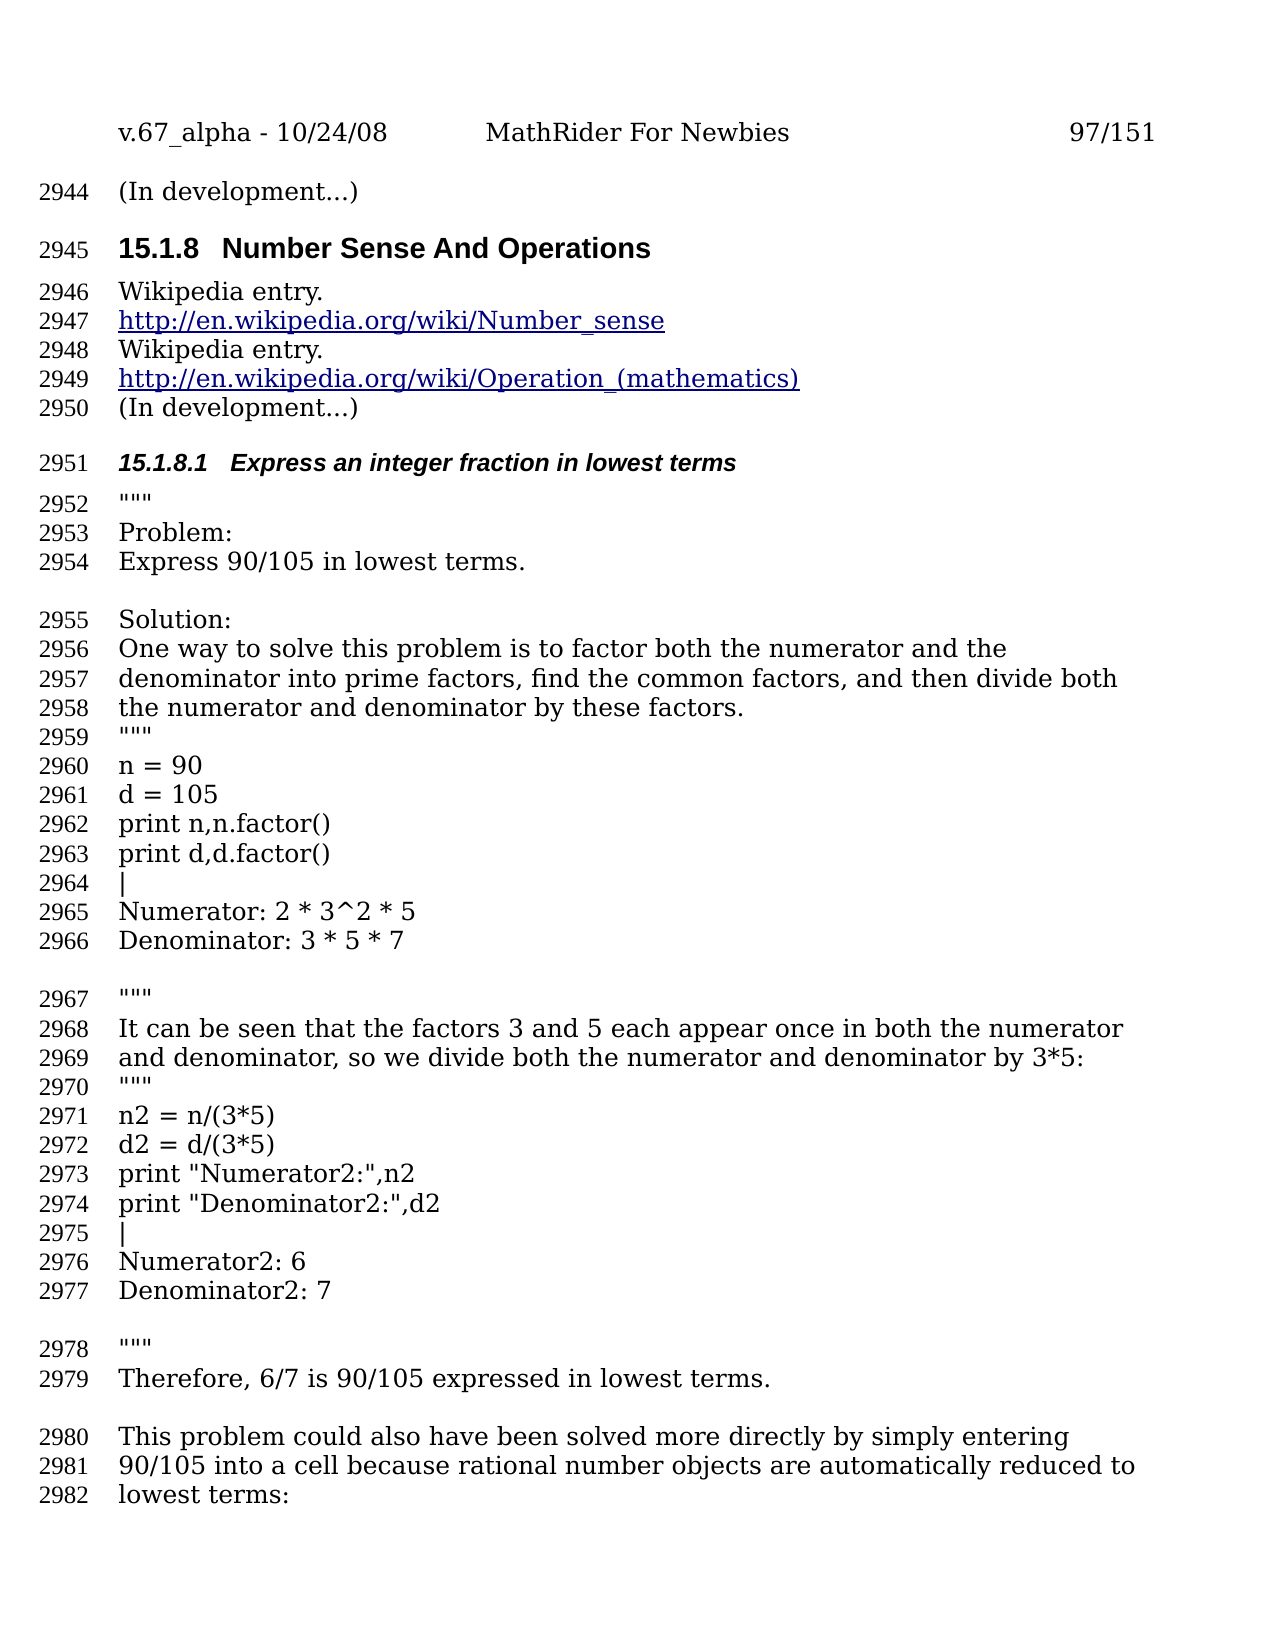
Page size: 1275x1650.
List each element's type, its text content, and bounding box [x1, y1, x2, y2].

text """ [118, 985, 1157, 1014]
text Therefore, 6/7 is 90/105 expressed in lowest terms. [118, 1364, 1157, 1393]
text Solution: [118, 606, 1157, 635]
text It can be seen that the factors 3 and 5 each appear once in both the numerator and denominator, so we divide both the numerator and denominator by 3*5: [118, 1014, 1157, 1072]
text d = 105 [118, 781, 1157, 810]
subtitle Express an integer fraction in lowest terms [118, 448, 1157, 476]
text Denominator: 3 * 5 * 7 [118, 926, 1157, 956]
text print "Numerator2:",n2 [118, 1160, 1157, 1189]
text print n,n.factor() [118, 810, 1157, 839]
text | [118, 1218, 1157, 1247]
text """ [118, 1335, 1157, 1364]
text Numerator: 2 * 3^2 * 5 [118, 897, 1157, 926]
text n = 90 [118, 751, 1157, 781]
text http://en.wikipedia.org/wiki/Number_sense [118, 306, 1157, 335]
text """ [118, 1072, 1157, 1101]
text http://en.wikipedia.org/wiki/Operation_(mathematics) [118, 364, 1157, 394]
text n2 = n/(3*5) [118, 1101, 1157, 1131]
text print d,d.factor() [118, 839, 1157, 868]
text Wikipedia entry. [118, 335, 1157, 364]
text print "Denominator2:",d2 [118, 1189, 1157, 1218]
text d2 = d/(3*5) [118, 1131, 1157, 1160]
text Wikipedia entry. [118, 277, 1157, 306]
text This problem could also have been solved more directly by simply entering 90/105 into a cell because rational number objects are automatically reduced to lowest terms: [118, 1422, 1157, 1510]
text Problem: [118, 518, 1157, 547]
text (In development...) [118, 394, 1157, 423]
text """ [118, 489, 1157, 518]
text Express 90/105 in lowest terms. [118, 547, 1157, 576]
text | [118, 868, 1157, 897]
text """ [118, 722, 1157, 751]
subtitle Number Sense And Operations [118, 231, 1157, 264]
text One way to solve this problem is to factor both the numerator and the denominator into prime factors, find the common factors, and then divide both the numerator and denominator by these factors. [118, 635, 1157, 722]
text Numerator2: 6 [118, 1247, 1157, 1276]
text Denominator2: 7 [118, 1276, 1157, 1306]
text (In development...) [118, 177, 1157, 206]
